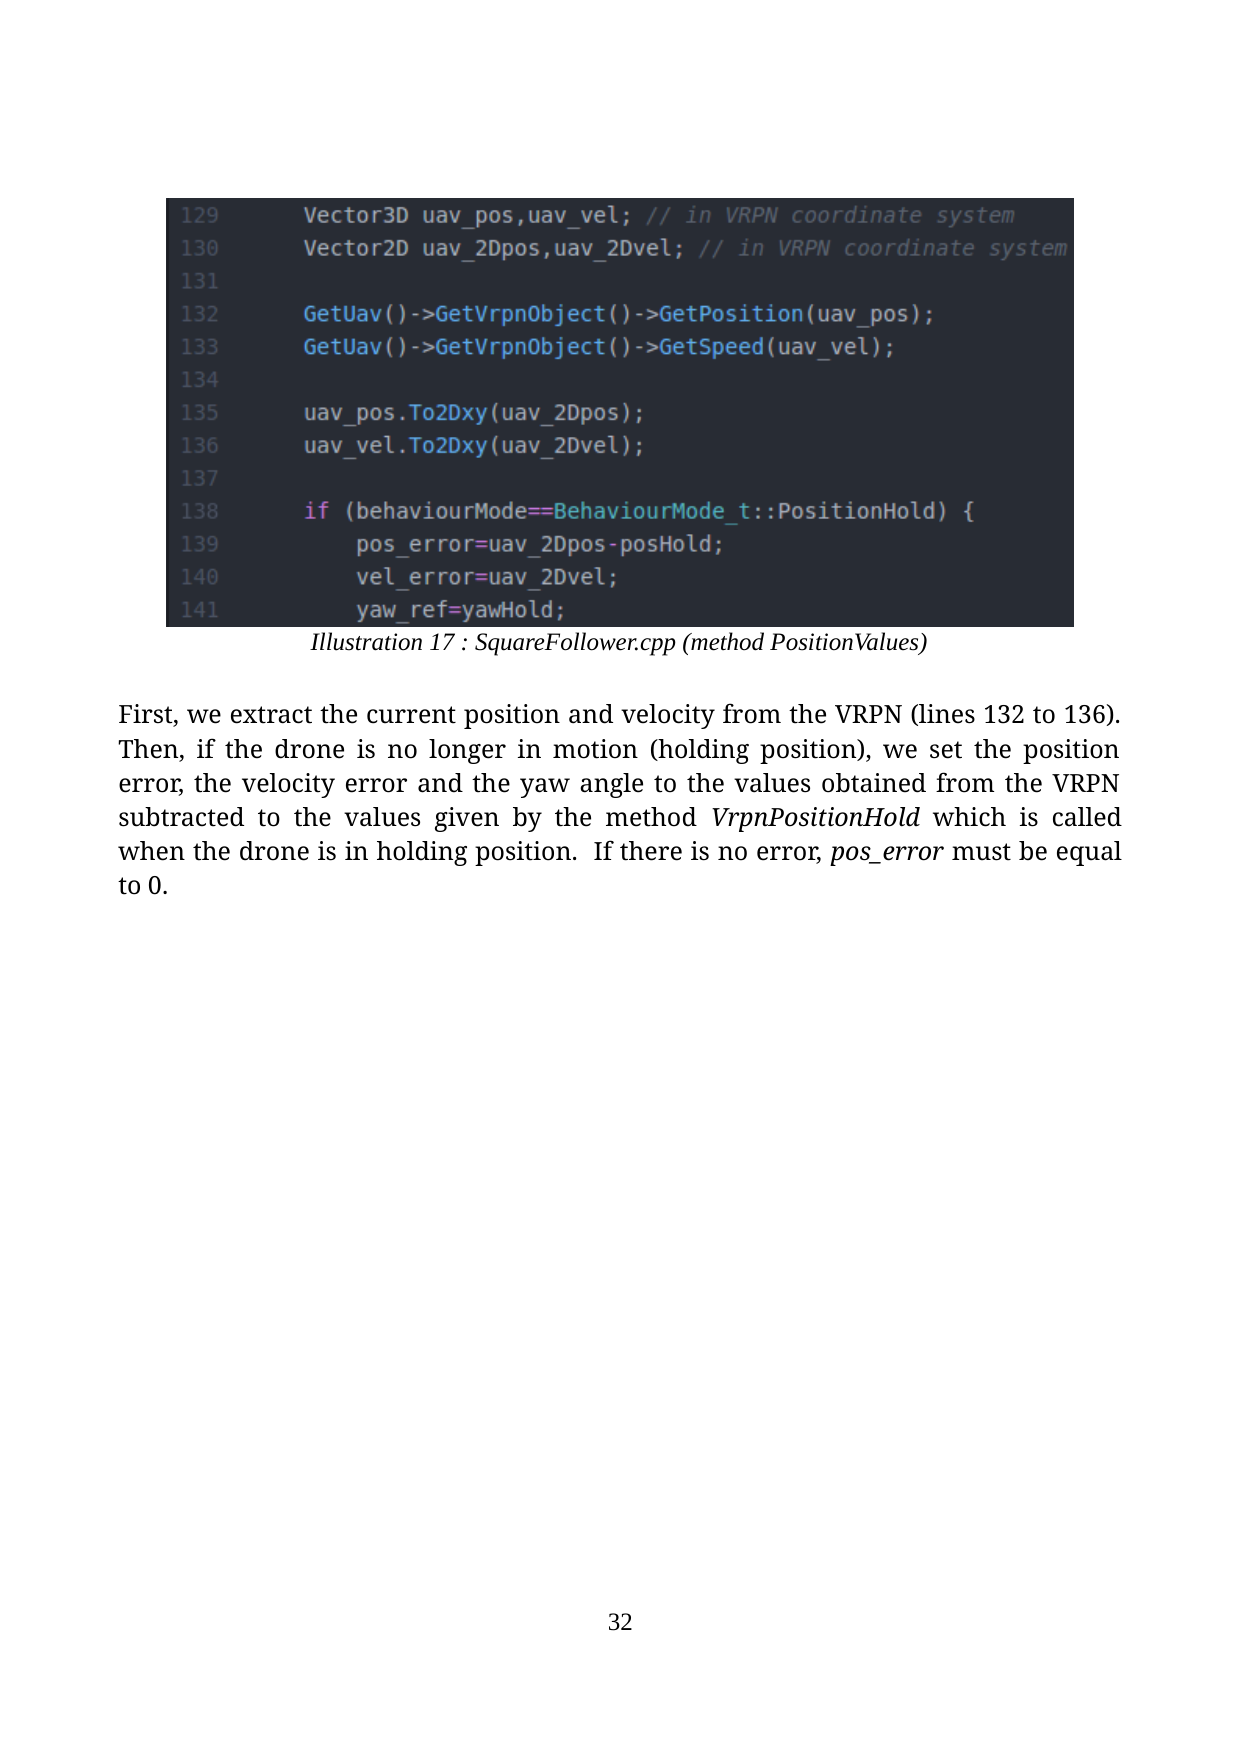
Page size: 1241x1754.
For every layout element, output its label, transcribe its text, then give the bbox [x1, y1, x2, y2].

picture [166, 198, 1074, 627]
text Illustration 17 : SquareFollower.cpp (method PositionValues) [166, 627, 1074, 656]
text First, we extract the current position and velocity from the VRPN (lines 132 to 136). Then, if the drone is no longer in motion (holding position), we set the position error, the velocity error and the yaw angle to the values obtained from the VRPN subtracted to the values given by the method VrpnPositionHold which is called when the drone is in holding position. If there is no error, pos_error must be equal to 0. [118, 663, 1122, 902]
